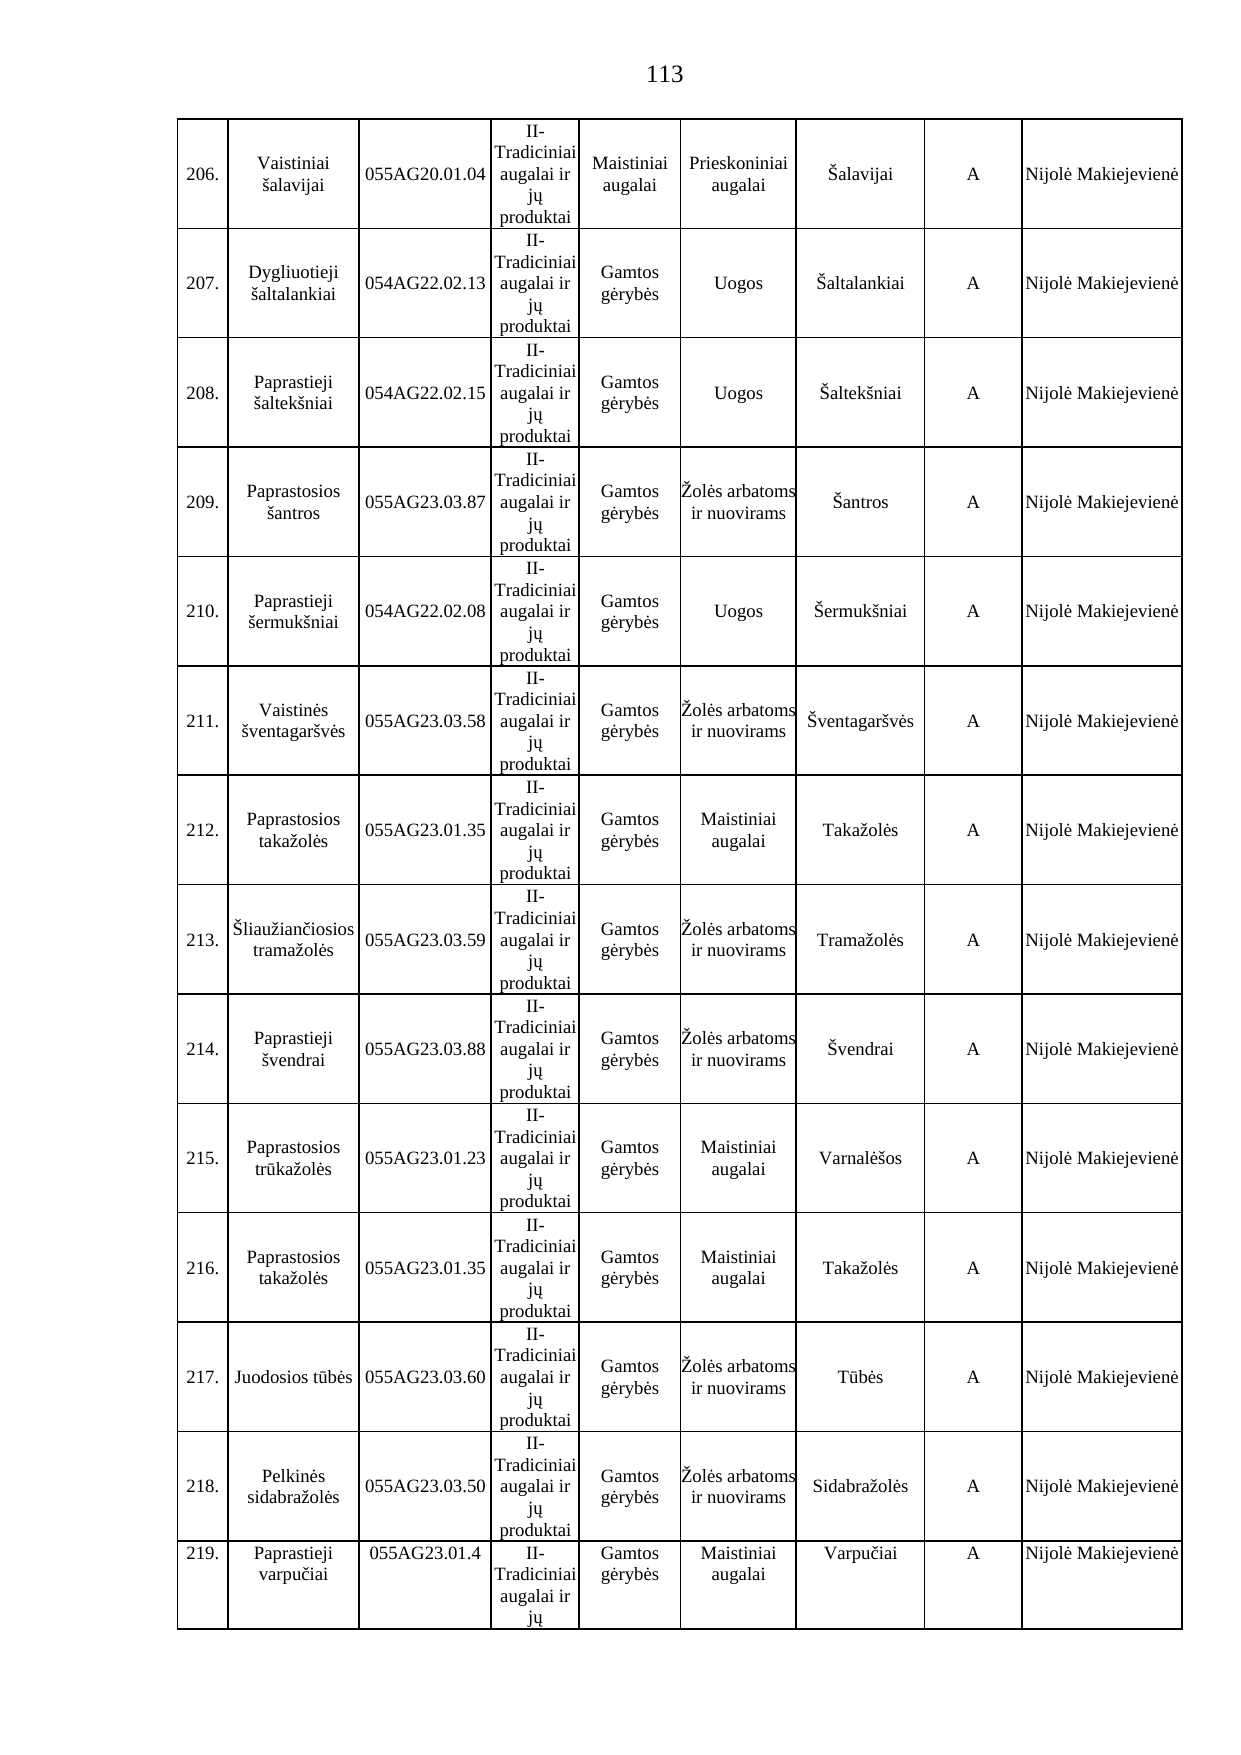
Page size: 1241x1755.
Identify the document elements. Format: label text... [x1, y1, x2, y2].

table_cell 207. [178, 229, 227, 337]
table_cell Nijolė Makiejevienė [1023, 120, 1181, 227]
table_cell Gamtos gėrybės [580, 1542, 680, 1628]
table_cell Gamtos gėrybės [580, 1432, 680, 1540]
table_cell Nijolė Makiejevienė [1023, 1213, 1181, 1321]
table_cell Nijolė Makiejevienė [1023, 1542, 1181, 1628]
table_cell II-Tradiciniai augalai ir jų produktai [492, 776, 578, 884]
table_cell Šliaužiančiosios tramažolės [229, 885, 358, 993]
table_cell Nijolė Makiejevienė [1023, 229, 1181, 337]
table_cell Nijolė Makiejevienė [1023, 448, 1181, 556]
table_cell Prieskoniniai augalai [681, 120, 795, 227]
table_cell Šventagaršvės [797, 667, 924, 774]
table_cell Žolės arbatoms ir nuovirams [681, 1432, 795, 1540]
table_cell Žolės arbatoms ir nuovirams [681, 667, 795, 774]
table_cell Tramažolės [797, 885, 924, 993]
table_cell II-Tradiciniai augalai ir jų produktai [492, 448, 578, 556]
table_cell 215. [178, 1104, 227, 1212]
table_cell 055AG23.01.23 [360, 1104, 490, 1212]
table_cell A [925, 338, 1021, 446]
table_cell Nijolė Makiejevienė [1023, 667, 1181, 774]
table_cell Paprastieji šaltekšniai [229, 338, 358, 446]
table_cell A [925, 995, 1021, 1102]
table_cell 209. [178, 448, 227, 556]
table_cell Nijolė Makiejevienė [1023, 776, 1181, 884]
table_cell II-Tradiciniai augalai ir jų produktai [492, 1432, 578, 1540]
table_cell 055AG23.01.4 [360, 1542, 490, 1628]
table_cell Gamtos gėrybės [580, 229, 680, 337]
table_cell Gamtos gėrybės [580, 557, 680, 665]
table_cell Žolės arbatoms ir nuovirams [681, 1323, 795, 1431]
table_cell 218. [178, 1432, 227, 1540]
table_cell II-Tradiciniai augalai ir jų produktai [492, 338, 578, 446]
table_cell II-Tradiciniai augalai ir jų [492, 1542, 578, 1628]
table_cell Gamtos gėrybės [580, 1213, 680, 1321]
table_cell Nijolė Makiejevienė [1023, 1323, 1181, 1431]
table_cell Maistiniai augalai [681, 1104, 795, 1212]
table_cell Sidabražolės [797, 1432, 924, 1540]
table_cell A [925, 1432, 1021, 1540]
table_cell A [925, 776, 1021, 884]
table_cell 212. [178, 776, 227, 884]
table_cell Varnalėšos [797, 1104, 924, 1212]
table_cell II-Tradiciniai augalai ir jų produktai [492, 120, 578, 227]
table_cell A [925, 229, 1021, 337]
table_cell II-Tradiciniai augalai ir jų produktai [492, 667, 578, 774]
table_cell Šaltekšniai [797, 338, 924, 446]
table_cell Paprastosios šantros [229, 448, 358, 556]
table_cell Takažolės [797, 1213, 924, 1321]
table_cell Maistiniai augalai [580, 120, 680, 227]
table_cell Uogos [681, 338, 795, 446]
table_cell 213. [178, 885, 227, 993]
table_cell 219. [178, 1542, 227, 1628]
table_cell Nijolė Makiejevienė [1023, 1432, 1181, 1540]
table_cell II-Tradiciniai augalai ir jų produktai [492, 1104, 578, 1212]
table_cell Takažolės [797, 776, 924, 884]
table_cell Paprastieji šermukšniai [229, 557, 358, 665]
table_cell Gamtos gėrybės [580, 885, 680, 993]
table_cell Žolės arbatoms ir nuovirams [681, 995, 795, 1102]
table_cell II-Tradiciniai augalai ir jų produktai [492, 1323, 578, 1431]
table_cell Maistiniai augalai [681, 776, 795, 884]
table_cell A [925, 120, 1021, 227]
table_cell 054AG22.02.08 [360, 557, 490, 665]
table_cell Paprastosios trūkažolės [229, 1104, 358, 1212]
table_cell 055AG23.03.50 [360, 1432, 490, 1540]
table_cell Šaltalankiai [797, 229, 924, 337]
table_cell Paprastieji švendrai [229, 995, 358, 1102]
table_cell 055AG23.03.59 [360, 885, 490, 993]
table_cell Maistiniai augalai [681, 1542, 795, 1628]
table_cell 208. [178, 338, 227, 446]
table_cell Vaistiniai šalavijai [229, 120, 358, 227]
table_cell Paprastosios takažolės [229, 1213, 358, 1321]
table_cell 214. [178, 995, 227, 1102]
table_cell 055AG23.03.58 [360, 667, 490, 774]
table_cell 055AG23.01.35 [360, 776, 490, 884]
table_cell 055AG20.01.04 [360, 120, 490, 227]
table_cell 055AG23.03.88 [360, 995, 490, 1102]
table_cell Tūbės [797, 1323, 924, 1431]
table_cell Maistiniai augalai [681, 1213, 795, 1321]
table_cell Pelkinės sidabražolės [229, 1432, 358, 1540]
table_cell A [925, 448, 1021, 556]
table_cell Žolės arbatoms ir nuovirams [681, 448, 795, 556]
table_cell Juodosios tūbės [229, 1323, 358, 1431]
table_cell Gamtos gėrybės [580, 448, 680, 556]
table_cell 054AG22.02.15 [360, 338, 490, 446]
table_cell A [925, 1542, 1021, 1628]
table_cell Uogos [681, 229, 795, 337]
table_cell A [925, 1104, 1021, 1212]
table_cell Švendrai [797, 995, 924, 1102]
table_cell II-Tradiciniai augalai ir jų produktai [492, 557, 578, 665]
table_cell II-Tradiciniai augalai ir jų produktai [492, 885, 578, 993]
table_cell A [925, 885, 1021, 993]
table_cell Varpučiai [797, 1542, 924, 1628]
table_cell 055AG23.01.35 [360, 1213, 490, 1321]
table_cell Šermukšniai [797, 557, 924, 665]
table_cell 216. [178, 1213, 227, 1321]
table_cell 211. [178, 667, 227, 774]
table_cell Gamtos gėrybės [580, 995, 680, 1102]
table_cell Nijolė Makiejevienė [1023, 885, 1181, 993]
table_cell 055AG23.03.87 [360, 448, 490, 556]
table_cell Žolės arbatoms ir nuovirams [681, 885, 795, 993]
table_cell Nijolė Makiejevienė [1023, 338, 1181, 446]
table_cell Dygliuotieji šaltalankiai [229, 229, 358, 337]
table_cell Gamtos gėrybės [580, 776, 680, 884]
table_cell A [925, 1323, 1021, 1431]
table_cell A [925, 557, 1021, 665]
table_cell II-Tradiciniai augalai ir jų produktai [492, 995, 578, 1102]
table_cell II-Tradiciniai augalai ir jų produktai [492, 229, 578, 337]
table_cell 217. [178, 1323, 227, 1431]
table_cell Gamtos gėrybės [580, 1323, 680, 1431]
table_cell Šantros [797, 448, 924, 556]
table_cell Nijolė Makiejevienė [1023, 995, 1181, 1102]
table_cell Paprastosios takažolės [229, 776, 358, 884]
table_cell Vaistinės šventagaršvės [229, 667, 358, 774]
table_cell Uogos [681, 557, 795, 665]
table_cell Gamtos gėrybės [580, 338, 680, 446]
table_cell 206. [178, 120, 227, 227]
table_cell A [925, 667, 1021, 774]
table_cell 054AG22.02.13 [360, 229, 490, 337]
table_cell II-Tradiciniai augalai ir jų produktai [492, 1213, 578, 1321]
table_cell Šalavijai [797, 120, 924, 227]
table_cell Nijolė Makiejevienė [1023, 557, 1181, 665]
table_cell Gamtos gėrybės [580, 1104, 680, 1212]
table_cell 210. [178, 557, 227, 665]
table_cell 055AG23.03.60 [360, 1323, 490, 1431]
table_cell Gamtos gėrybės [580, 667, 680, 774]
table_cell Paprastieji varpučiai [229, 1542, 358, 1628]
table_cell Nijolė Makiejevienė [1023, 1104, 1181, 1212]
table_cell A [925, 1213, 1021, 1321]
